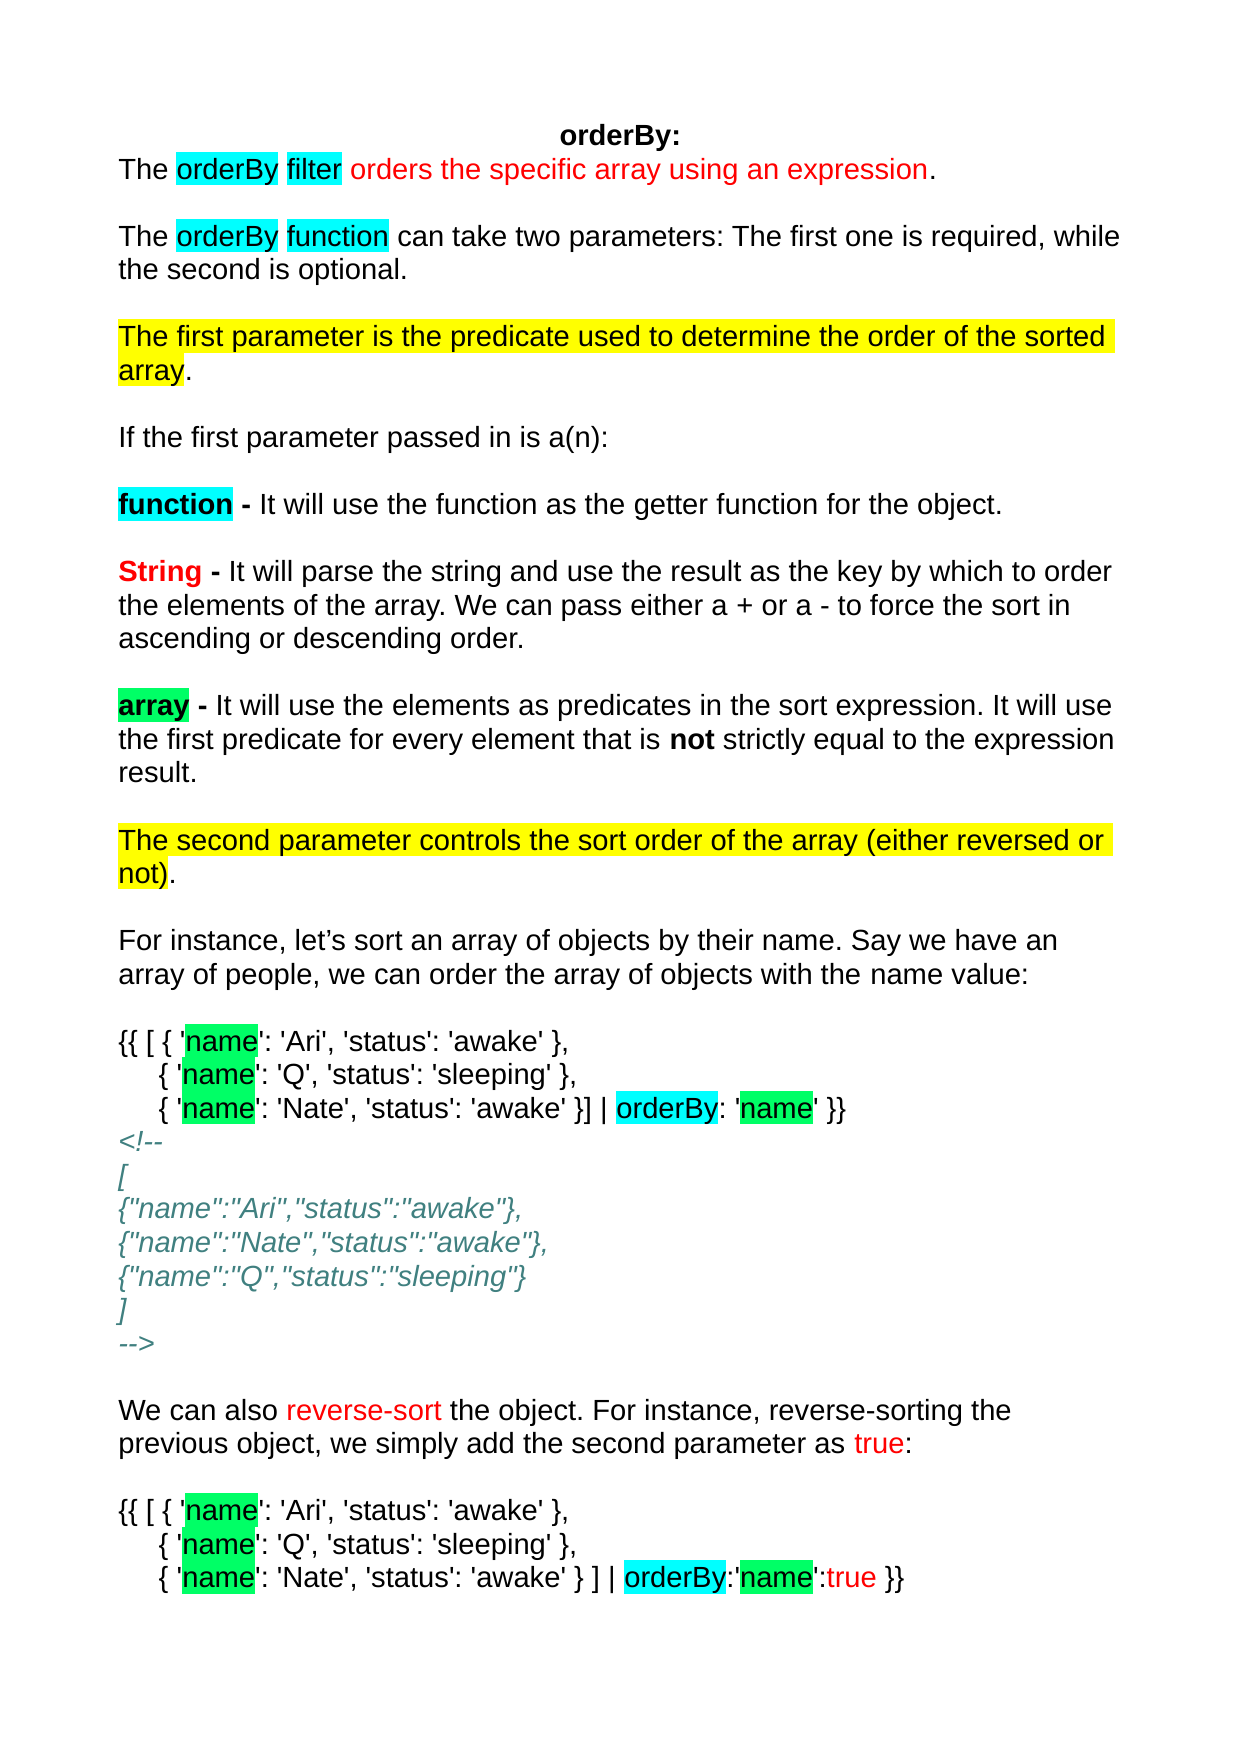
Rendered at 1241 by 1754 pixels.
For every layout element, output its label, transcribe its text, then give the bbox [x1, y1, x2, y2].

text --> [118, 1326, 1122, 1359]
text orderBy: [118, 118, 1122, 152]
text The first parameter is the predicate used to determine the order of the sorted array. [118, 319, 1122, 386]
text For instance, let’s sort an array of objects by their name. Say we have an array of people, we can order the array of objects with the name value: [118, 923, 1122, 990]
text { 'name': 'Q', 'status': 'sleeping' }, [118, 1057, 1122, 1091]
text If the first parameter passed in is a(n): [118, 420, 1122, 453]
text {{ [ { 'name': 'Ari', 'status': 'awake' }, [118, 1493, 1122, 1527]
text function - It will use the function as the getter function for the object. [118, 487, 1122, 521]
text {"name":"Nate","status":"awake"}, [118, 1225, 1122, 1258]
text {"name":"Ari","status":"awake"}, [118, 1191, 1122, 1225]
text { 'name': 'Nate', 'status': 'awake' } ] | orderBy:'name':true }} [118, 1560, 1122, 1594]
text We can also reverse-sort the object. For instance, reverse-sorting the previous object, we simply add the second parameter as true: [118, 1393, 1122, 1460]
text array - It will use the elements as predicates in the sort expression. It will use the first predicate for every element that is not strictly equal to the expression result. [118, 688, 1122, 789]
text {"name":"Q","status":"sleeping"} [118, 1258, 1122, 1292]
text [ [118, 1158, 1122, 1191]
text {{ [ { 'name': 'Ari', 'status': 'awake' }, [118, 1024, 1122, 1057]
text The orderBy function can take two parameters: The first one is required, while the second is optional. [118, 219, 1122, 286]
text String - It will parse the string and use the result as the key by which to order the elements of the array. We can pass either a + or a - to force the sort in ascending or descending order. [118, 554, 1122, 655]
text <!-- [118, 1124, 1122, 1158]
text ] [118, 1292, 1122, 1326]
text { 'name': 'Q', 'status': 'sleeping' }, [118, 1527, 1122, 1560]
text { 'name': 'Nate', 'status': 'awake' }] | orderBy: 'name' }} [118, 1091, 1122, 1124]
text The orderBy filter orders the specific array using an expression. [118, 152, 1122, 185]
text The second parameter controls the sort order of the array (either reversed or not). [118, 822, 1122, 889]
